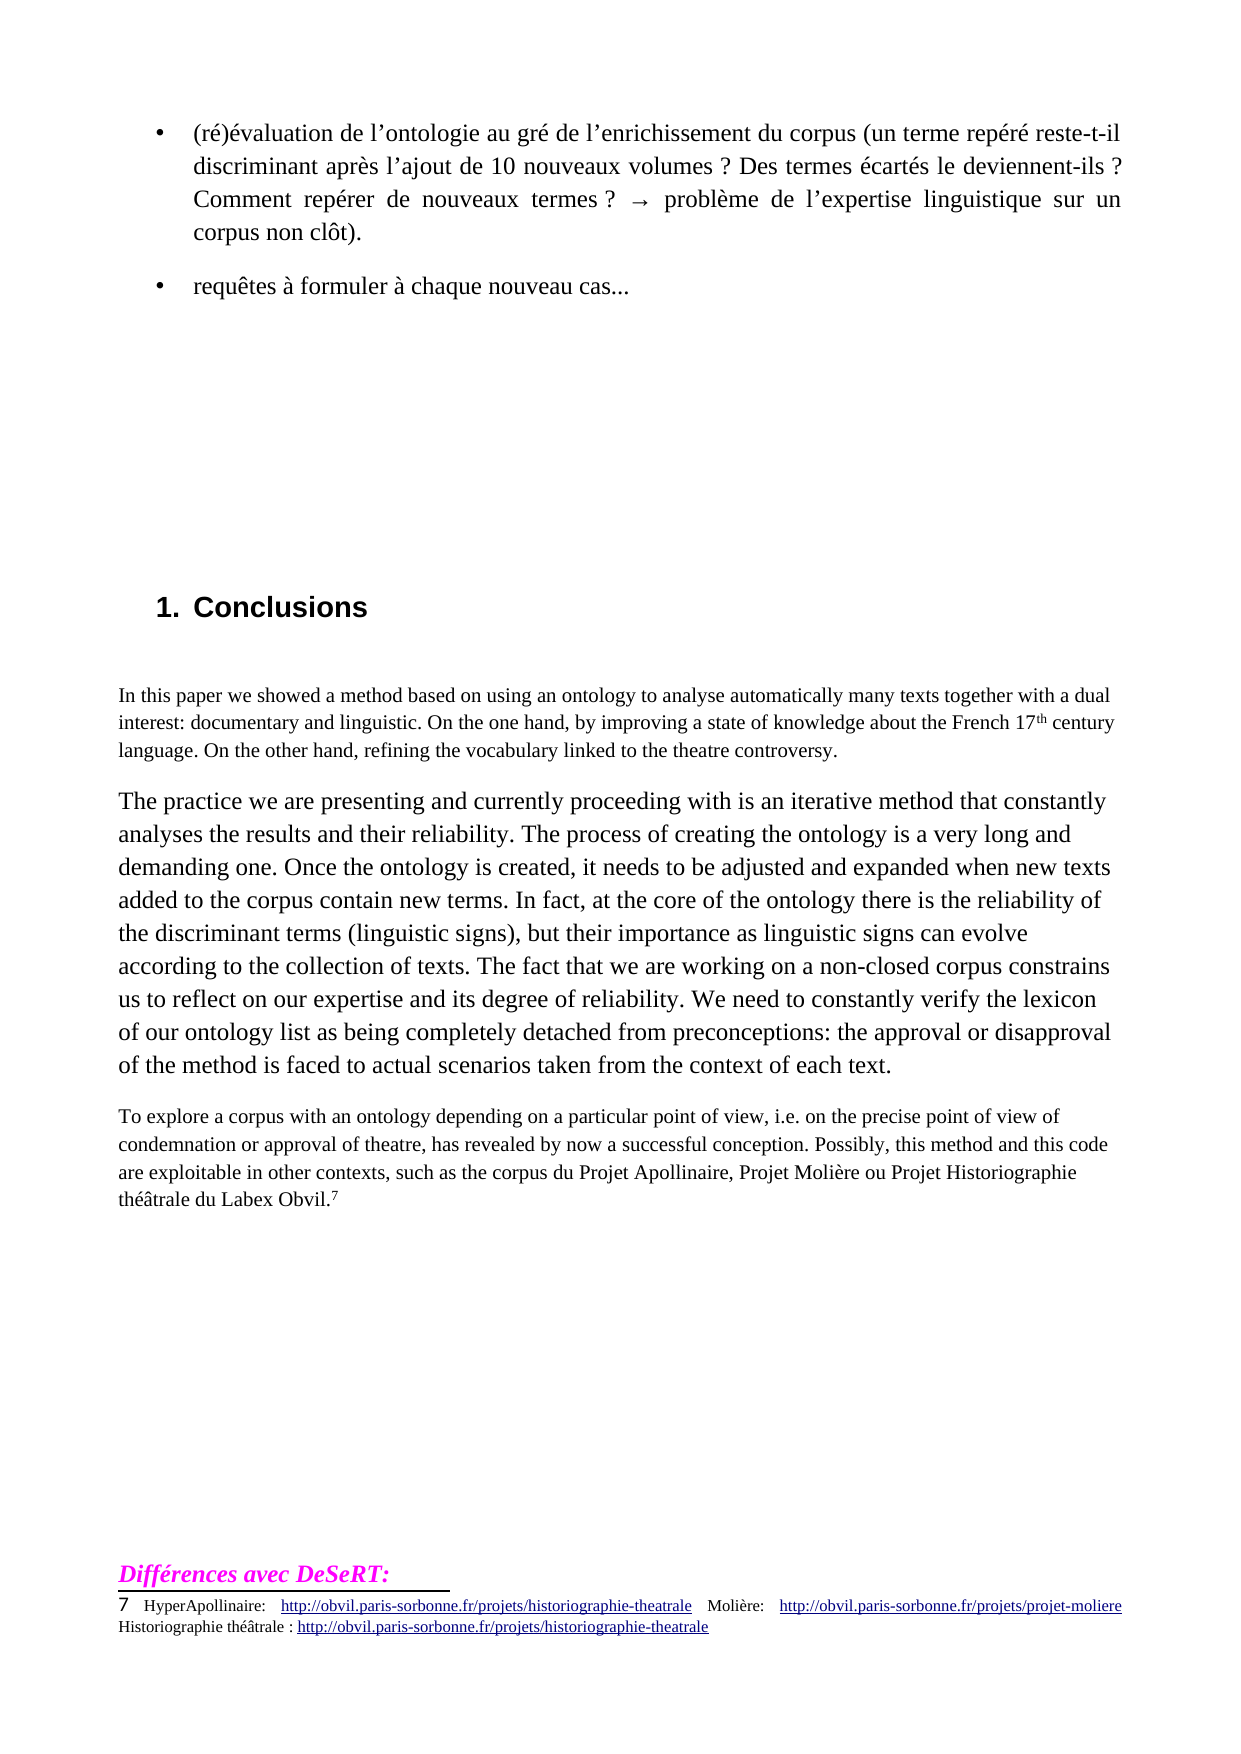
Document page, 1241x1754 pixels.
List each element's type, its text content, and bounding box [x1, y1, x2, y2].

list requêtes à formuler à chaque nouveau cas... [156, 271, 1122, 300]
list Conclusions [156, 590, 1122, 624]
text To explore a corpus with an ontology depending on a particular point of view, i.e. on the precise point of view of condemnation or approval of theatre, has revealed by now a successful conception. Possibly, this method and this code are exploitable in other contexts, such as the corpus du Projet Apollinaire, Projet Molière ou Projet Historiographie théâtrale du Labex Obvil. [118, 1104, 1122, 1211]
text In this paper we showed a method based on using an ontology to analyse automatically many texts together with a dual interest: documentary and linguistic. On the one hand, by improving a state of knowledge about the French 17th century language. On the other hand, refining the vocabulary linked to the theatre controversy. [118, 683, 1122, 762]
text The practice we are presenting and currently proceeding with is an iterative method that constantly analyses the results and their reliability. The process of creating the ontology is a very long and demanding one. Once the ontology is created, it needs to be adjusted and expanded when new texts added to the corpus contain new terms. In fact, at the core of the ontology there is the reliability of the discriminant terms (linguistic signs), but their importance as linguistic signs can evolve according to the collection of texts. The fact that we are working on a non-closed corpus constrains us to reflect on our expertise and its degree of reliability. We need to constantly verify the lexicon of our ontology list as being completely detached from preconceptions: the approval or disapproval of the method is faced to actual scenarios taken from the context of each text. [118, 786, 1122, 1079]
list (ré)évaluation de l’ontologie au gré de l’enrichissement du corpus (un terme repéré reste-t-il discriminant après l’ajout de 10 nouveaux volumes ? Des termes écartés le deviennent-ils ? Comment repérer de nouveaux termes ? → problème de l’expertise linguistique sur un corpus non clôt). [156, 118, 1122, 246]
text Différences avec DeSeRT: [118, 1559, 1122, 1587]
text HyperApollinaire: http://obvil.paris-sorbonne.fr/projets/historiographie-theatrale Molière: http://obvil.paris-sorbonne.fr/projets/projet-moliere Historiographie théâtrale : http://obvil.paris-sorbonne.fr/projets/historiographie-theatrale [118, 1591, 1122, 1636]
